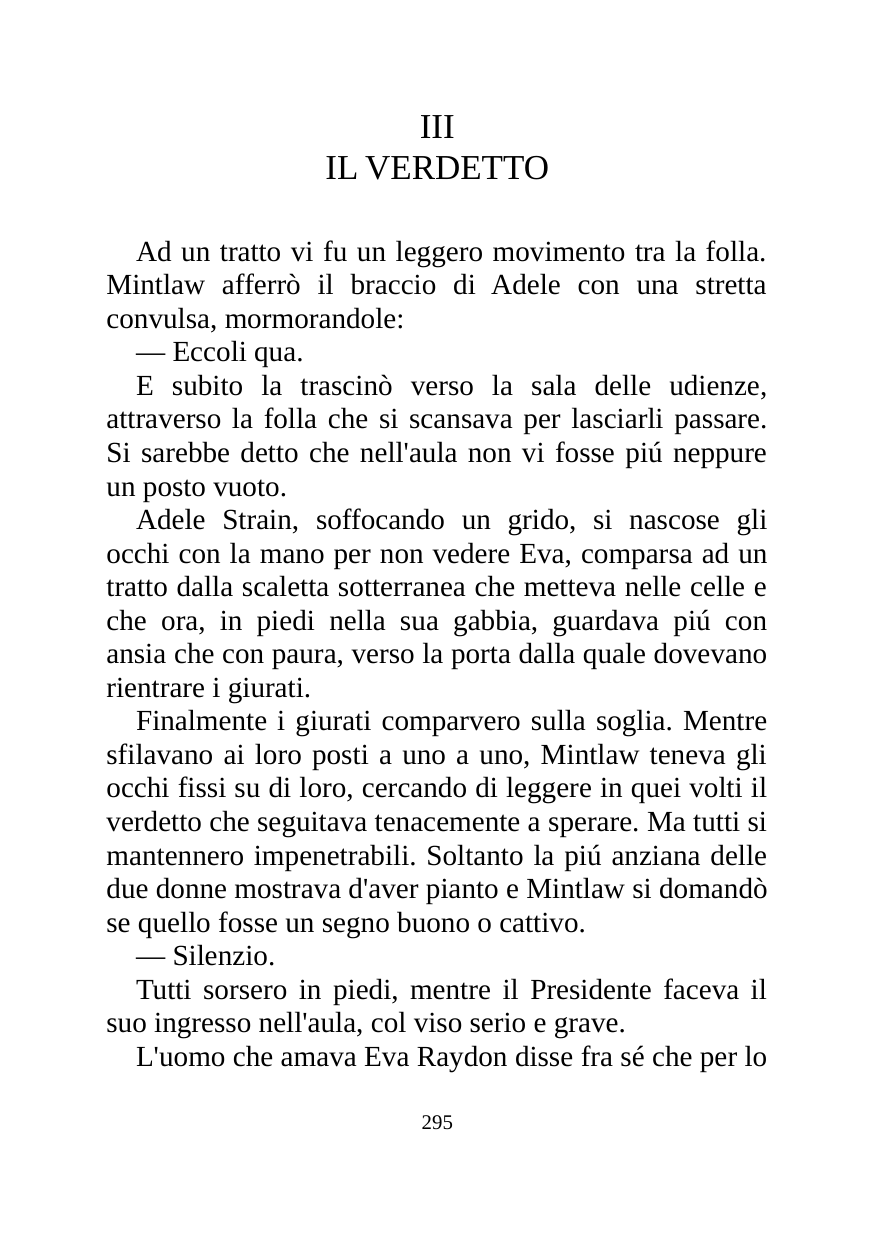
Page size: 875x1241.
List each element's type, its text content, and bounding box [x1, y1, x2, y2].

text Tutti sorsero in piedi, mentre il Presidente faceva il suo ingresso nell'aula, col viso serio e grave. [106, 972, 768, 1039]
text Finalmente i giurati comparvero sulla soglia. Mentre sfilavano ai loro posti a uno a uno, Mintlaw teneva gli occhi fissi su di loro, cercando di leggere in quei volti il verdetto che seguitava tenacemente a sperare. Ma tutti si mantennero impenetrabili. Soltanto la piú anziana delle due donne mostrava d'aver pianto e Mintlaw si domandò se quello fosse un segno buono o cattivo. [106, 703, 768, 938]
text Ad un tratto vi fu un leggero movimento tra la folla. Mintlaw afferrò il braccio di Adele con una stretta convulsa, mormorandole: [106, 234, 768, 334]
text Adele Strain, soffocando un grido, si nascose gli occhi con la mano per non vedere Eva, comparsa ad un tratto dalla scaletta sotterranea che metteva nelle celle e che ora, in piedi nella sua gabbia, guardava piú con ansia che con paura, verso la porta dalla quale dovevano rientrare i giurati. [106, 502, 768, 703]
text — Eccoli qua. [106, 334, 768, 368]
text — Silenzio. [106, 938, 768, 972]
text E subito la trascinò verso la sala delle udienze, attraverso la folla che si scansava per lasciarli passare. Si sarebbe detto che nell'aula non vi fosse piú neppure un posto vuoto. [106, 368, 768, 502]
text L'uomo che amava Eva Raydon disse fra sé che per lo [106, 1039, 768, 1072]
subtitle III IL VERDETTO [106, 106, 768, 187]
